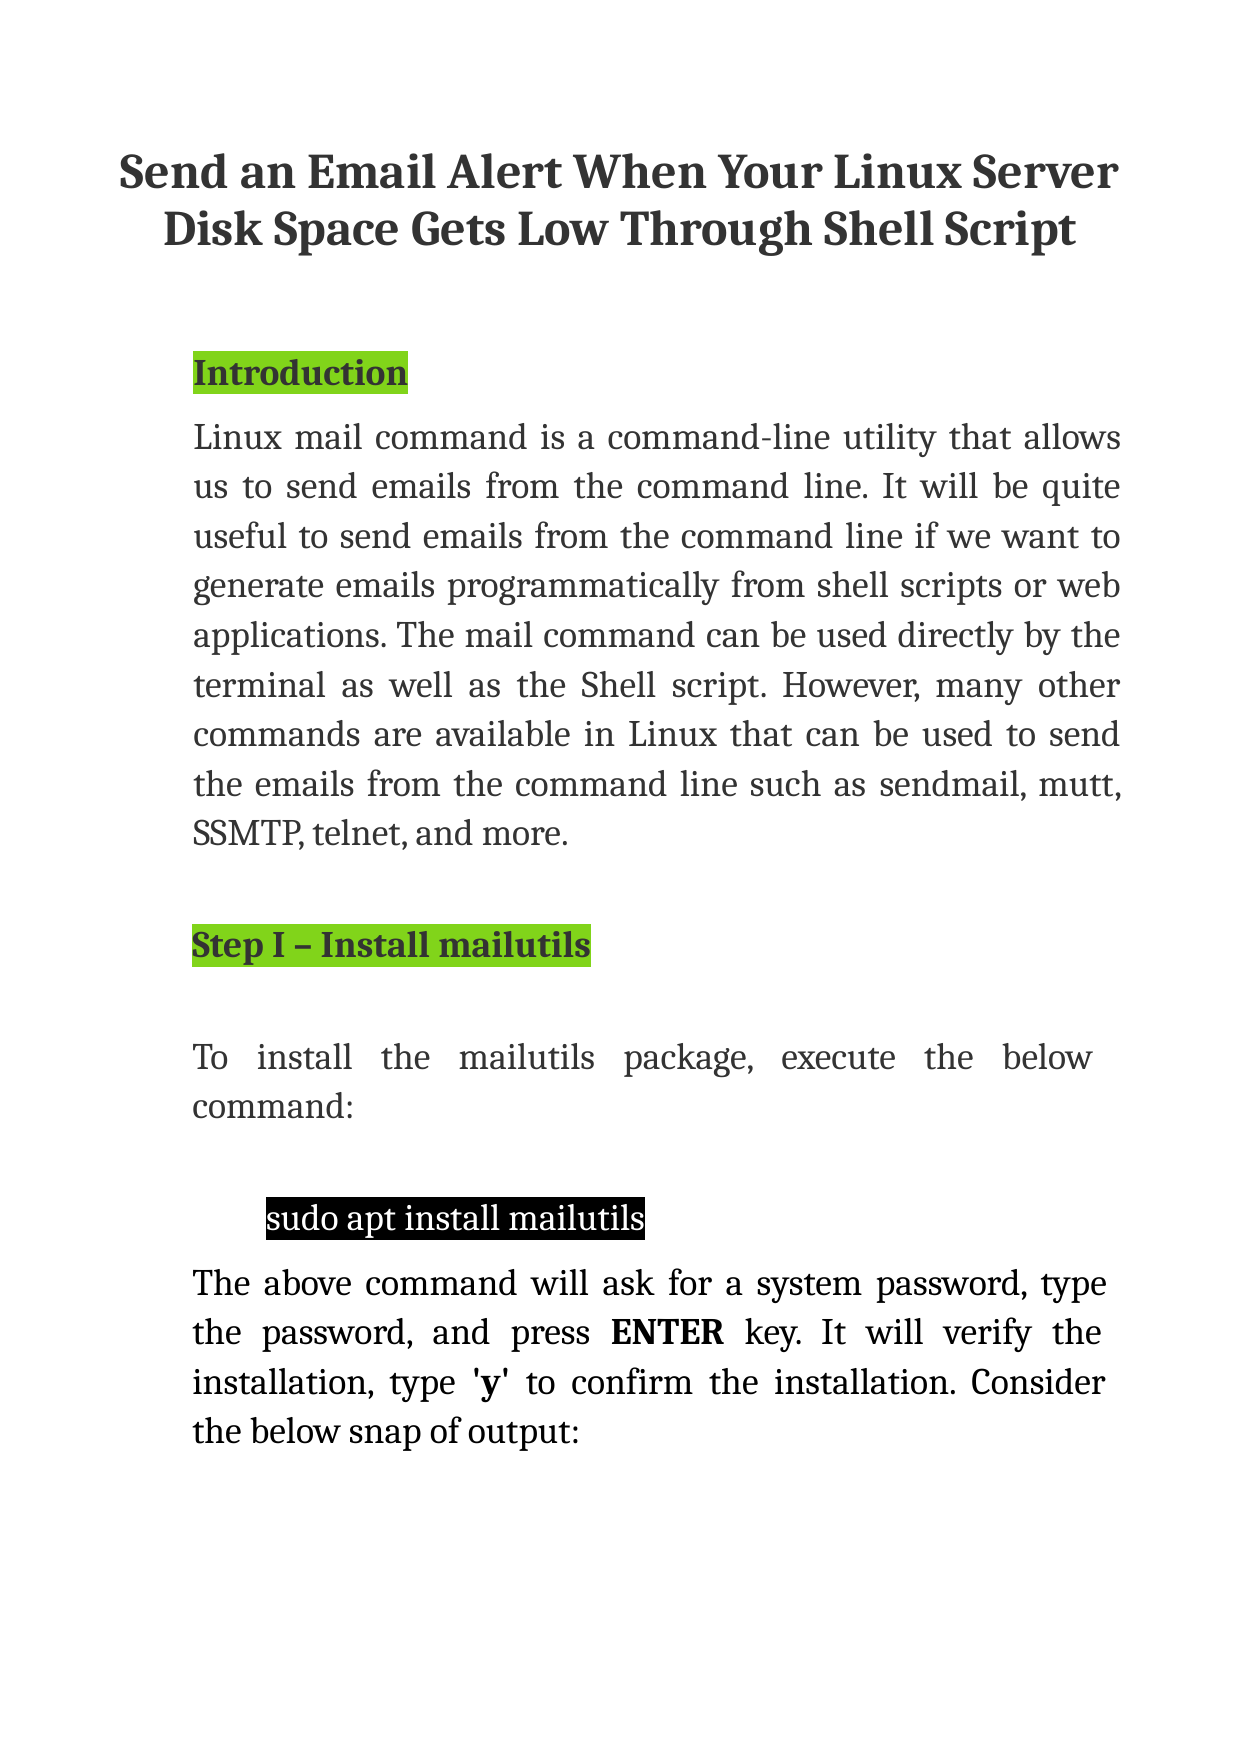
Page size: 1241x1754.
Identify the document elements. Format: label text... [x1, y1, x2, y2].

list Introduction [156, 351, 1122, 394]
text sudo apt install mailutils [118, 1197, 1122, 1240]
subtitle Send an Email Alert When Your Linux Server Disk Space Gets Low Through Shell Script [118, 143, 1122, 258]
text To install the mailutils package, execute the below command: [118, 1036, 1122, 1128]
text Step I – Install mailutils [118, 924, 1122, 967]
list Linux mail command is a command-line utility that allows us to send emails from the command line. It will be quite useful to send emails from the command line if we want to generate emails programmatically from shell scripts or web applications. The mail command can be used directly by the terminal as well as the Shell script. However, many other commands are available in Linux that can be used to send the emails from the command line such as sendmail, mutt, SSMTP, telnet, and more. [156, 415, 1122, 855]
text The above command will ask for a system password, type the password, and press ENTER key. It will verify the installation, type 'y' to confirm the installation. Consider the below snap of output: [118, 1261, 1122, 1453]
